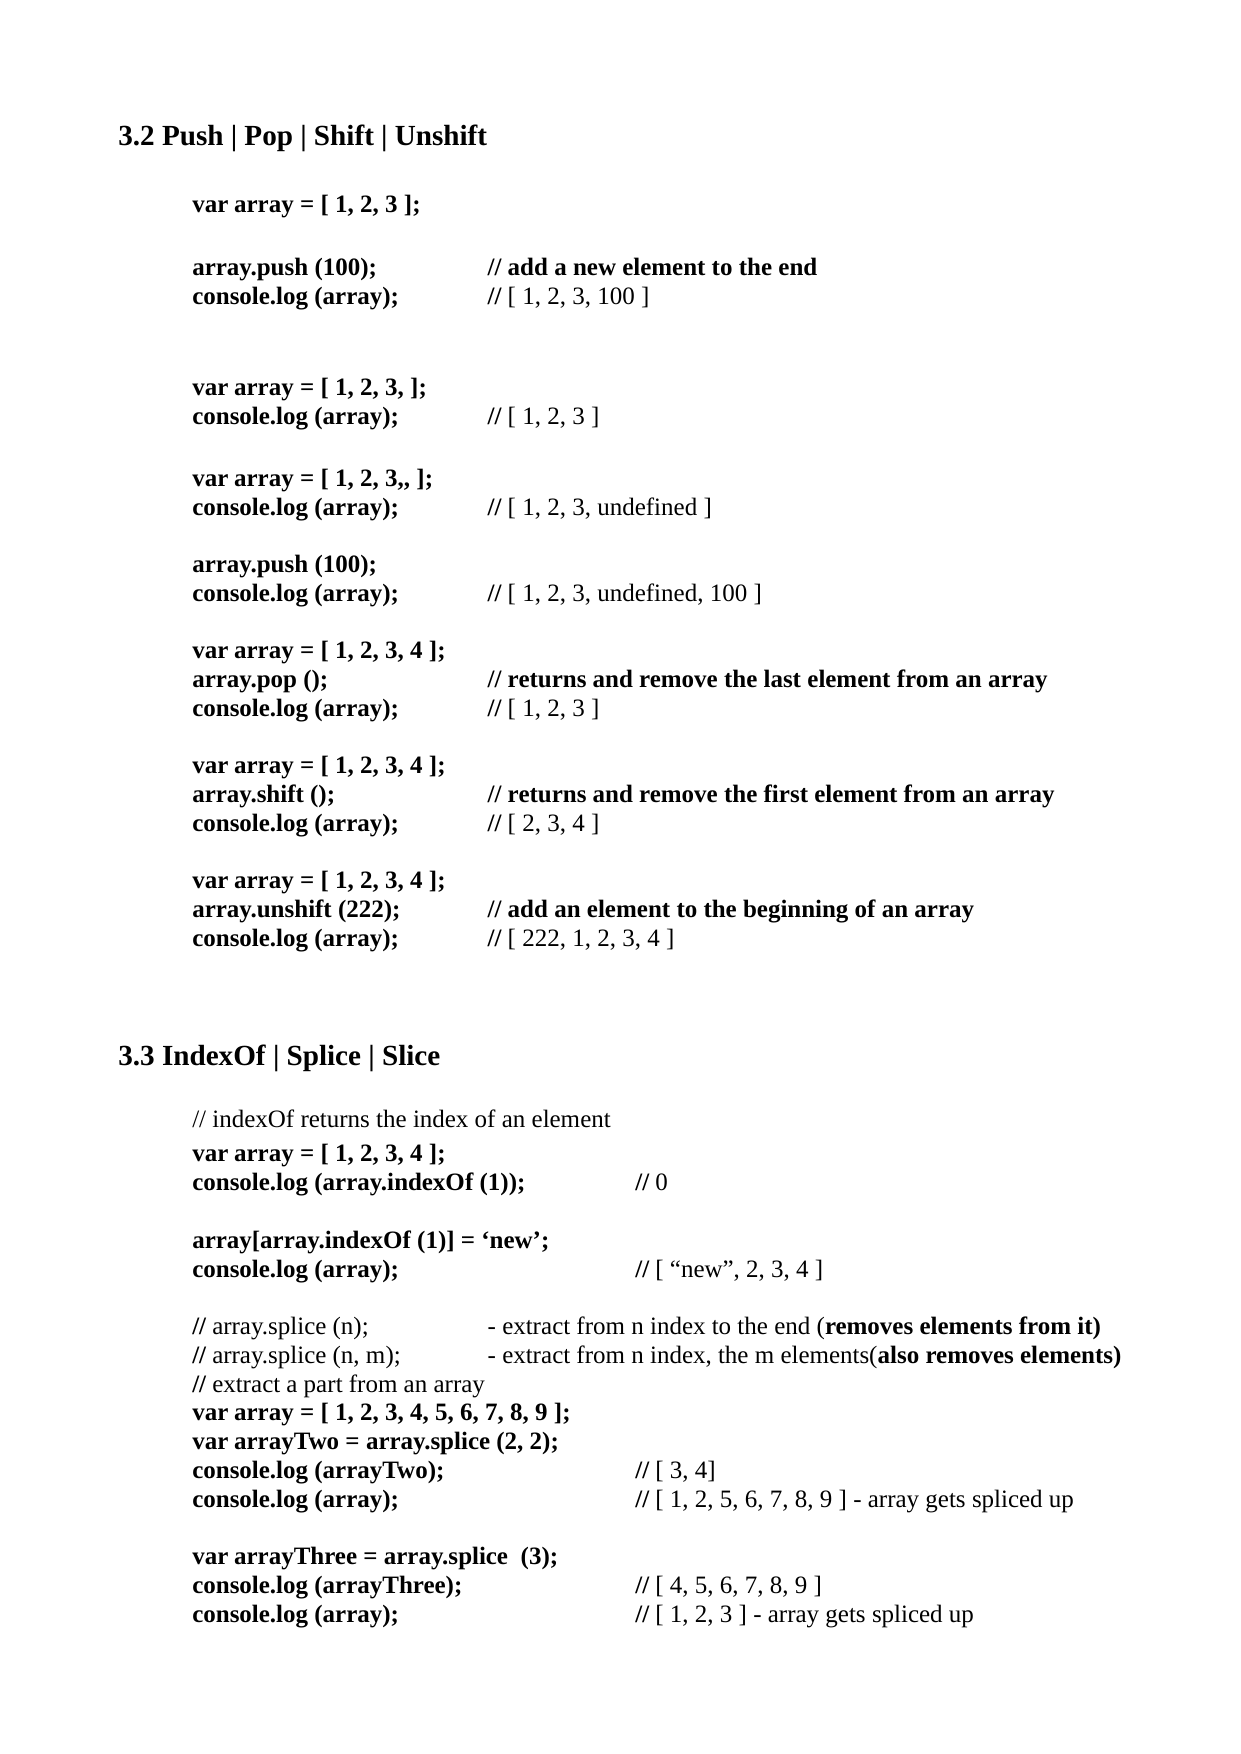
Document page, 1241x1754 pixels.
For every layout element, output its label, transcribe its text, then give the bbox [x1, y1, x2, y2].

text array.push (100); [118, 549, 1122, 578]
text var array = [ 1, 2, 3 ]; [118, 185, 1122, 219]
text console.log (array); // [ 1, 2, 3 ] - array gets spliced up [118, 1599, 1122, 1627]
text console.log (arrayThree); // [ 4, 5, 6, 7, 8, 9 ] [118, 1570, 1122, 1599]
text var array = [ 1, 2, 3, ]; [118, 372, 1122, 401]
text console.log (array); // [ 222, 1, 2, 3, 4 ] [118, 923, 1122, 952]
text var arrayTwo = array.splice (2, 2); [118, 1426, 1122, 1455]
text array.push (100); // add a new element to the end [118, 252, 1122, 281]
text var array = [ 1, 2, 3, 4 ]; [118, 1134, 1122, 1167]
text // indexOf returns the index of an element [118, 1100, 1122, 1134]
text console.log (arrayTwo); // [ 3, 4] [118, 1455, 1122, 1484]
text console.log (array); // [ 1, 2, 3 ] [118, 693, 1122, 722]
text console.log (array); // [ 1, 2, 3, undefined, 100 ] [118, 578, 1122, 607]
text console.log (array); // [ 1, 2, 3, 100 ] [118, 281, 1122, 310]
text console.log (array.indexOf (1)); // 0 [118, 1167, 1122, 1196]
text console.log (array); // [ 1, 2, 3, undefined ] [118, 492, 1122, 521]
text var array = [ 1, 2, 3, 4 ]; [118, 636, 1122, 664]
text 3.2 Push | Pop | Shift | Unshift [118, 118, 1122, 152]
text var arrayThree = array.splice (3); [118, 1541, 1122, 1570]
text array.shift (); // returns and remove the first element from an array [118, 779, 1122, 808]
text // extract a part from an array [118, 1369, 1122, 1397]
text var array = [ 1, 2, 3, 4, 5, 6, 7, 8, 9 ]; [118, 1397, 1122, 1426]
text array.pop (); // returns and remove the last element from an array [118, 664, 1122, 693]
text console.log (array); // [ 2, 3, 4 ] [118, 808, 1122, 837]
text var array = [ 1, 2, 3, 4 ]; [118, 866, 1122, 894]
text console.log (array); // [ 1, 2, 3 ] [118, 401, 1122, 429]
text // array.splice (n, m); - extract from n index, the m elements(also removes elements) [118, 1340, 1122, 1369]
text var array = [ 1, 2, 3,, ]; [118, 463, 1122, 492]
text array[array.indexOf (1)] = ‘new’; [118, 1225, 1122, 1254]
text // array.splice (n); - extract from n index to the end (removes elements from it) [118, 1311, 1122, 1340]
text console.log (array); // [ 1, 2, 5, 6, 7, 8, 9 ] - array gets spliced up [118, 1484, 1122, 1512]
text array.unshift (222); // add an element to the beginning of an array [118, 894, 1122, 923]
text console.log (array); // [ “new”, 2, 3, 4 ] [118, 1254, 1122, 1282]
text 3.3 IndexOf | Splice | Slice [118, 1038, 1122, 1072]
text var array = [ 1, 2, 3, 4 ]; [118, 751, 1122, 779]
